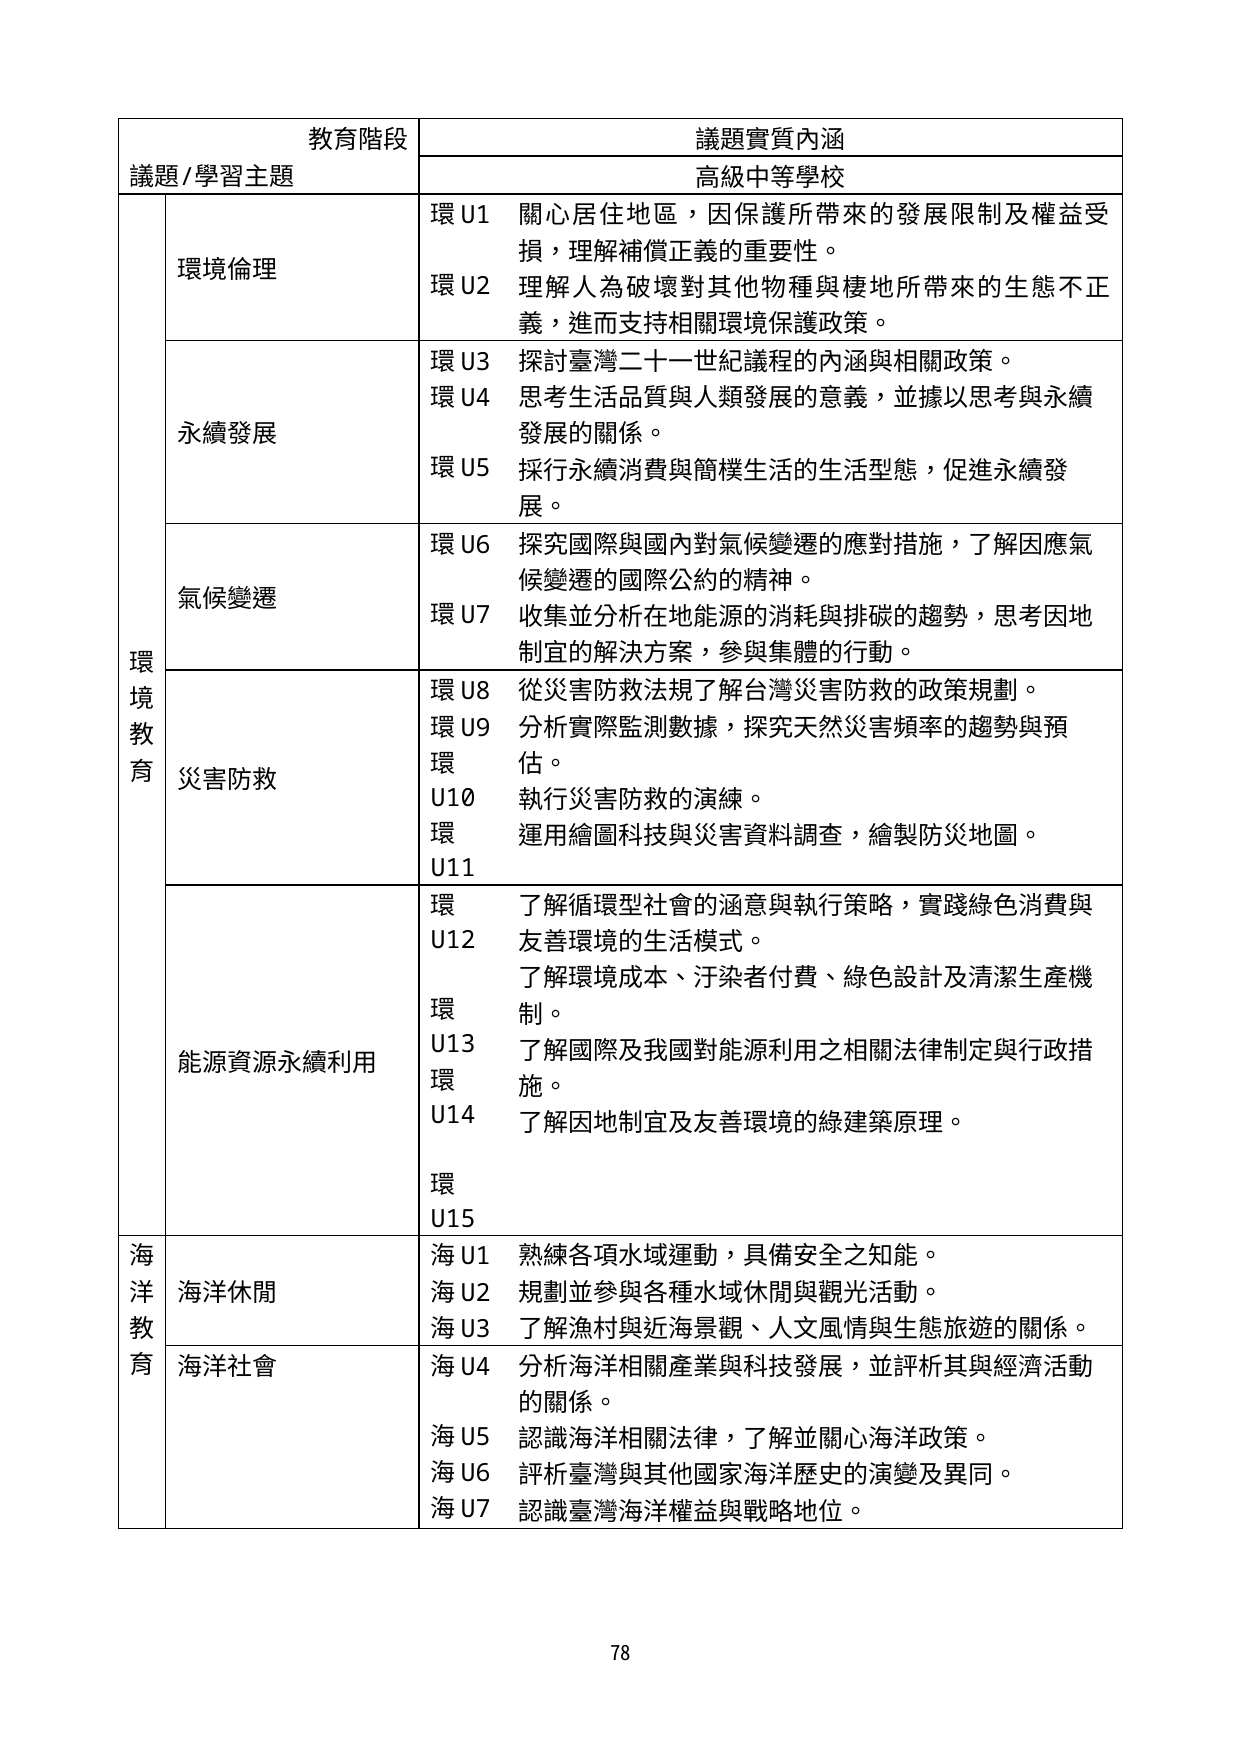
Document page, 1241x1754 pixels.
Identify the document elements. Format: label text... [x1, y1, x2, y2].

table_cell 關心居住地區，因保護所帶來的發展限制及權益受損，理解補償正義的重要性。 理解人為破壞對其他物種與棲地所帶來的生態不正義，進而支持相關環境保護政策。 [507, 195, 1122, 340]
table_cell 環U8 環U9 環U10 環U11 [420, 671, 507, 884]
table_cell 海洋社會 [166, 1346, 418, 1527]
table_cell 災害防救 [166, 671, 418, 884]
table_cell 永續發展 [166, 341, 418, 523]
table_cell 了解循環型社會的涵意與執行策略，實踐綠色消費與友善環境的生活模式。 了解環境成本、汙染者付費、綠色設計及清潔生產機制。 了解國際及我國對能源利用之相關法律制定與行政措施。 了解因地制宜及友善環境的綠建築原理。 [507, 886, 1122, 1235]
table_cell 環境教育 [119, 195, 165, 1235]
table_cell 海洋休閒 [166, 1236, 418, 1344]
table_cell 熟練各項水域運動，具備安全之知能。 規劃並參與各種水域休閒與觀光活動。 了解漁村與近海景觀、人文風情與生態旅遊的關係。 [507, 1236, 1122, 1344]
table_header 教育階段 議題/學習主題 [119, 119, 418, 193]
table_cell 分析海洋相關產業與科技發展，並評析其與經濟活動的關係。 認識海洋相關法律，了解並關心海洋政策。 評析臺灣與其他國家海洋歷史的演變及異同。 認識臺灣海洋權益與戰略地位。 [507, 1346, 1122, 1527]
table_cell 海U4 海U5 海U6 海U7 [420, 1346, 507, 1527]
table_cell 環U1 環U2 [420, 195, 507, 340]
table_cell 環境倫理 [166, 195, 418, 340]
table_cell 探討臺灣二十一世紀議程的內涵與相關政策。 思考生活品質與人類發展的意義，並據以思考與永續發展的關係。 採行永續消費與簡樸生活的生活型態，促進永續發展。 [507, 341, 1122, 523]
table_cell 探究國際與國內對氣候變遷的應對措施，了解因應氣候變遷的國際公約的精神。 收集並分析在地能源的消耗與排碳的趨勢，思考因地制宜的解決方案，參與集體的行動。 [507, 524, 1122, 669]
table_cell 高級中等學校 [420, 157, 1122, 193]
table_cell 環U12 環U13 環U14 環U15 [420, 886, 507, 1235]
table_cell 海U1 海U2 海U3 [420, 1236, 507, 1344]
table_cell 海洋教育 [119, 1236, 165, 1527]
table_cell 能源資源永續利用 [166, 886, 418, 1235]
table_header 議題實質內涵 [420, 119, 1122, 155]
table_cell 環U3 環U4 環U5 [420, 341, 507, 523]
table_cell 氣候變遷 [166, 524, 418, 669]
table_cell 環U6 環U7 [420, 524, 507, 669]
table_cell 從災害防救法規了解台灣災害防救的政策規劃。 分析實際監測數據，探究天然災害頻率的趨勢與預估。 執行災害防救的演練。 運用繪圖科技與災害資料調查，繪製防災地圖。 [507, 671, 1122, 884]
